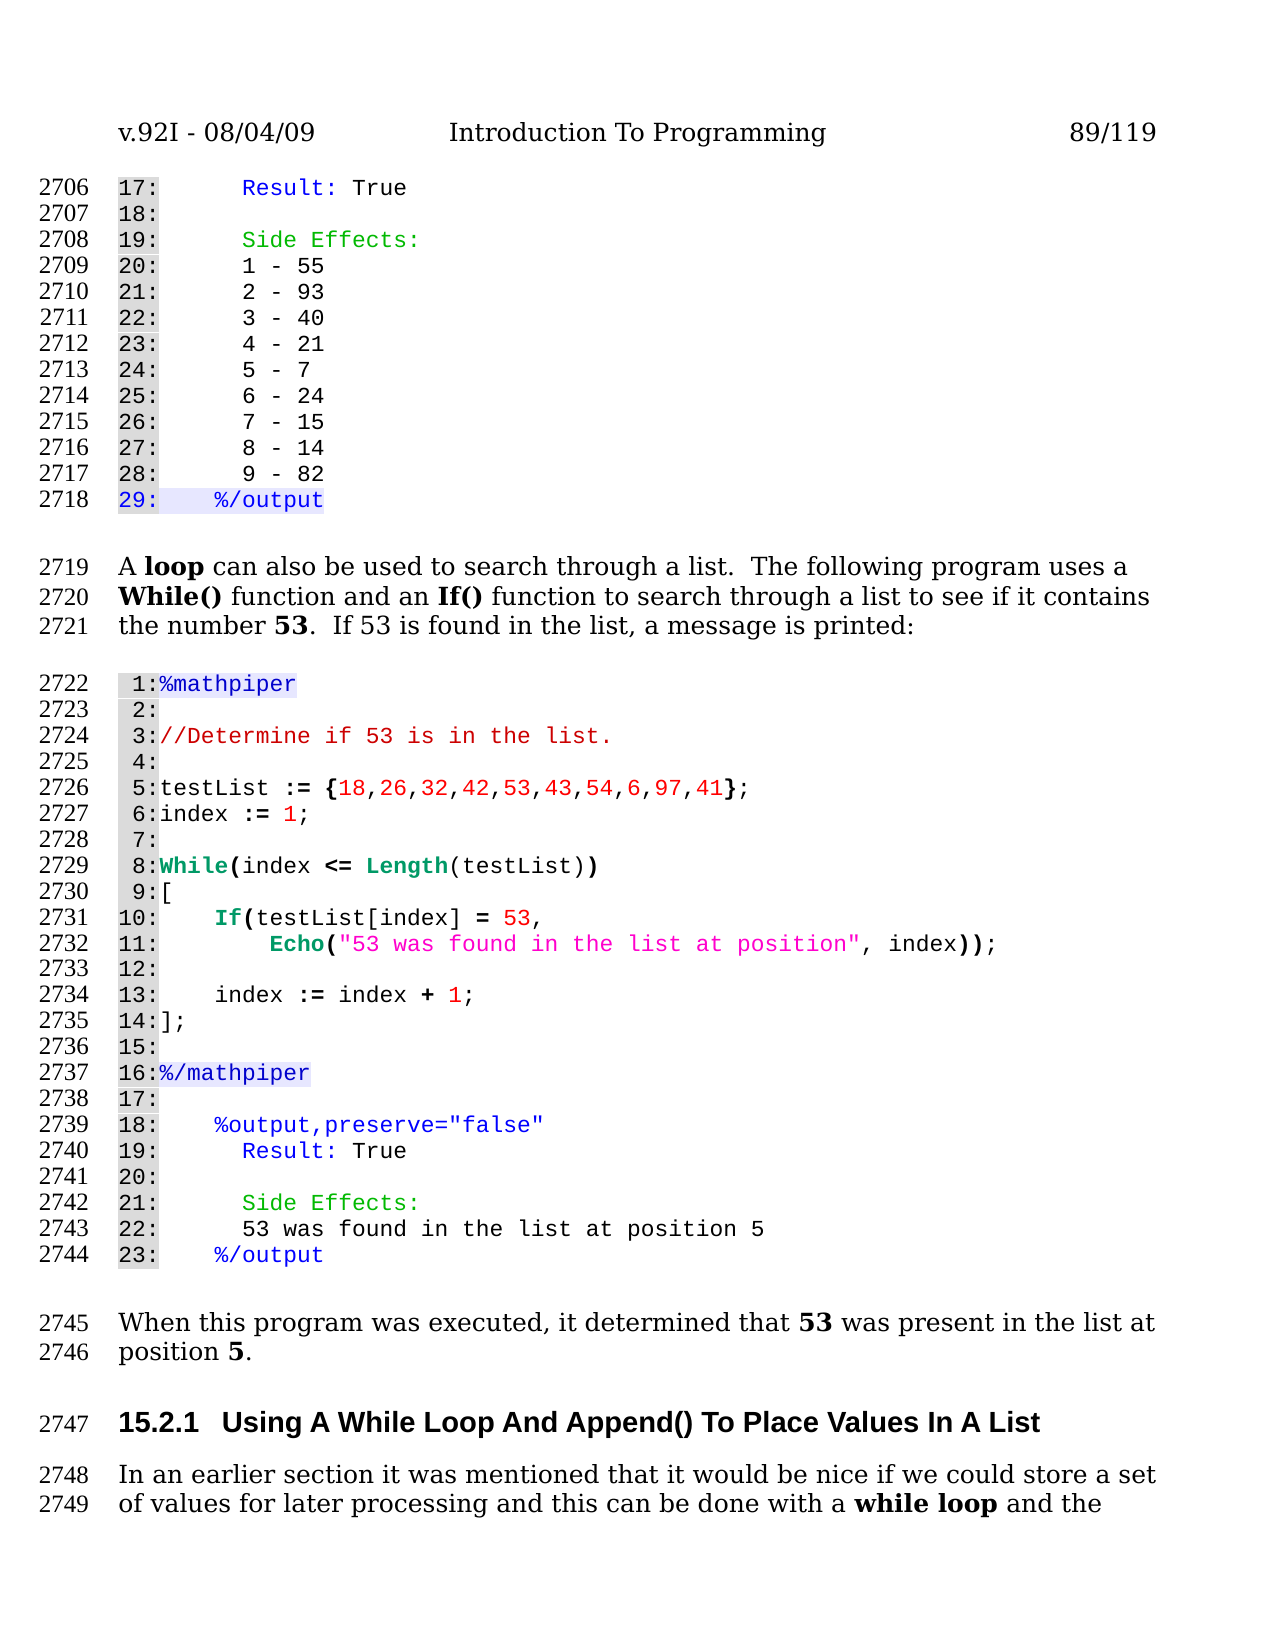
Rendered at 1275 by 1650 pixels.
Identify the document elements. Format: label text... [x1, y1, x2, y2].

text 22: 3 - 40 [118, 306, 1157, 332]
text 18: [118, 203, 1157, 229]
text 25: 6 - 24 [118, 384, 1157, 410]
text 7: [118, 828, 1157, 854]
text 20: [118, 1165, 1157, 1191]
text 16:%/mathpiper [118, 1062, 1157, 1087]
text 17: [118, 1087, 1157, 1113]
text 19: Result: True [118, 1139, 1157, 1165]
text A loop can also be used to search through a list. The following program uses a While() function and an If() function to search through a list to see if it contains the number 53. If 53 is found in the list, a message is printed: [118, 552, 1157, 641]
text 13: index := index + 1; [118, 984, 1157, 1010]
text 5:testList := {18,26,32,42,53,43,54,6,97,41}; [118, 776, 1157, 802]
text 18: %output,preserve="false" [118, 1113, 1157, 1139]
text 4: [118, 750, 1157, 776]
text 14:]; [118, 1010, 1157, 1036]
text 3://Determine if 53 is in the list. [118, 724, 1157, 750]
text 24: 5 - 7 [118, 358, 1157, 384]
text 21: Side Effects: [118, 1191, 1157, 1217]
text In an earlier section it was mentioned that it would be nice if we could store a set of values for later processing and this can be done with a while loop and the [118, 1460, 1157, 1518]
subtitle Using A While Loop And Append() To Place Values In A List [118, 1405, 1157, 1439]
text 10: If(testList[index] = 53, [118, 906, 1157, 932]
text 27: 8 - 14 [118, 436, 1157, 462]
text 26: 7 - 15 [118, 410, 1157, 436]
text 19: Side Effects: [118, 229, 1157, 254]
text When this program was executed, it determined that 53 was present in the list at position 5. [118, 1307, 1157, 1366]
text 22: 53 was found in the list at position 5 [118, 1217, 1157, 1243]
text 23: 4 - 21 [118, 332, 1157, 358]
text 17: Result: True [118, 177, 1157, 203]
text 2: [118, 698, 1157, 724]
text 28: 9 - 82 [118, 462, 1157, 488]
text 15: [118, 1036, 1157, 1062]
text 21: 2 - 93 [118, 281, 1157, 306]
text 9:[ [118, 880, 1157, 906]
text 6:index := 1; [118, 802, 1157, 828]
text 11: Echo("53 was found in the list at position", index)); [118, 932, 1157, 958]
text 20: 1 - 55 [118, 254, 1157, 281]
text 29: %/output [118, 488, 1157, 514]
text 1:%mathpiper [118, 672, 1157, 698]
text 12: [118, 958, 1157, 984]
text 23: %/output [118, 1243, 1157, 1269]
text 8:While(index <= Length(testList)) [118, 854, 1157, 880]
